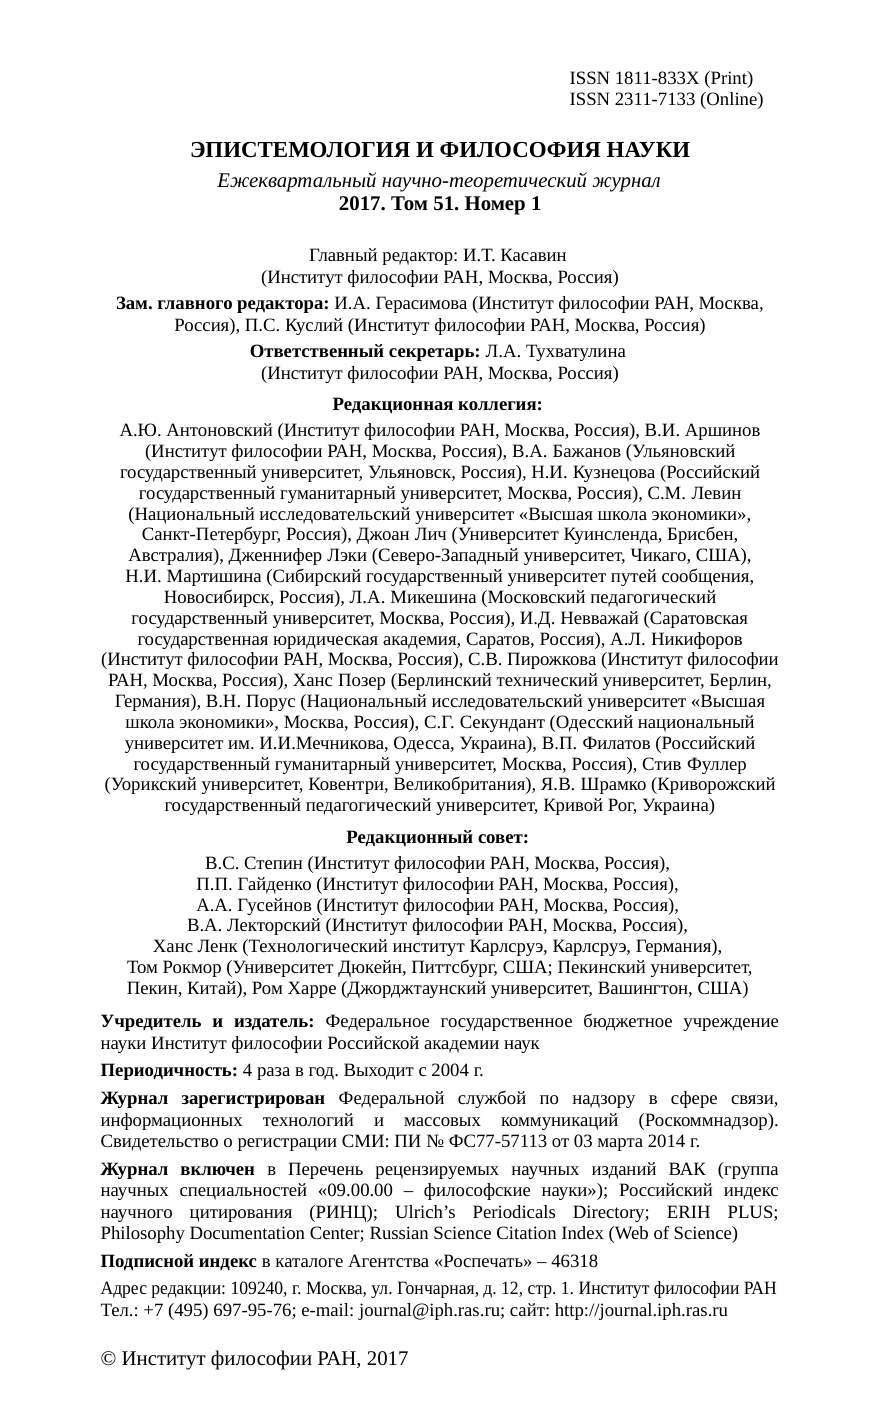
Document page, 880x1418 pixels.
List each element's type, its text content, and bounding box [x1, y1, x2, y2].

text Учредитель и издатель: Федеральное государственное бюджетное учреждение науки Институт философии Российской академии наук [100, 1010, 779, 1053]
text В.С. Степин (Институт философии РАН, Москва, Россия), П.П. Гайденко (Институт философии РАН, Москва, Россия), А.А. Гусейнов (Институт философии РАН, Москва, Россия), В.А. Лекторский (Институт философии РАН, Москва, Россия), Ханс Ленк (Технологический институт Карлсруэ, Карлсруэ, Германия), Том Рокмор (Университет Дюкейн, Питтсбург, США; Пекинский университет, Пекин, Китай), Ром Харре (Джорджтаунский университет, Вашингтон, США) [100, 853, 779, 998]
text Зам. главного редактора: И.А. Герасимова (Институт философии РАН, Москва, Россия), П.С. Куслий (Институт философии РАН, Москва, Россия) [100, 292, 779, 335]
text 2017. Том 51. Номер 1 [100, 194, 779, 215]
text Адрес редакции: 109240, г. Москва, ул. Гончарная, д. 12, стр. 1. Институт философии РАН [100, 1277, 779, 1299]
text Журнал зарегистрирован Федеральной службой по надзору в сфере связи, информационных технологий и массовых коммуникаций (Роскоммнадзор). Свидетельство о регистрации СМИ: ПИ № ФС77-57113 от 03 марта 2014 г. [100, 1087, 779, 1152]
text Ежеквартальный научно-теоретический журнал [100, 163, 779, 194]
text Подписной индекс в каталоге Агентства «Роспечать» – 46318 [100, 1250, 779, 1271]
text Главный редактор: И.Т. Касавин (Институт философии РАН, Москва, Россия) [100, 244, 779, 287]
text Периодичность: 4 раза в год. Выходит с 2004 г. [100, 1059, 779, 1081]
text Редакционный совет: [100, 826, 779, 847]
text Тел.: +7 (495) 697-95-76; e-mail: journal@iph.ras.ru; сайт: http://journal.iph.ras.ru [100, 1299, 779, 1320]
text Редакционная коллегия: [100, 393, 779, 415]
text Журнал включен в Перечень рецензируемых научных изданий ВАК (группа научных специальностей «09.00.00 – философские науки»); Российский индекс научного цитирования (РИНЦ); Ulrich’s Periodicals Directory; ERIH PLUS; Philosophy Documentation Center; Russian Science Citation Index (Web of Science) [100, 1157, 779, 1244]
text ЭПИСТЕМОЛОГИЯ И ФИЛОСОФИЯ НАУКИ [100, 136, 779, 163]
text А.Ю. Антоновский (Институт философии РАН, Москва, Россия), В.И. Аршинов (Институт философии РАН, Москва, Россия), В.А. Бажанов (Ульяновский государственный университет, Ульяновск, Россия), Н.И. Кузнецова (Российский государственный гуманитарный университет, Москва, Россия), С.М. Левин (Национальный исследовательский университет «Высшая школа экономики», Санкт-Петербург, Россия), Джоан Лич (Университет Куинсленда, Брисбен, Австралия), Дженнифер Лэки (Северо-Западный университет, Чикаго, США), Н.И. Мартишина (Сибирский государственный университет путей сообщения, Новосибирск, Россия), Л.А. Микешина (Московский педагогический государственный университет, Москва, Россия), И.Д. Невважай (Саратовская государственная юридическая академия, Саратов, Россия), А.Л. Никифоров (Институт философии РАН, Москва, Россия), С.В. Пирожкова (Институт философии РАН, Москва, Россия), Ханс Позер (Берлинский технический университет, Берлин, Германия), В.Н. Порус (Национальный исследовательский университет «Высшая школа экономики», Москва, Россия), С.Г. Секундант (Одесский национальный университет им. И.И.Мечникова, Одесса, Украина), В.П. Филатов (Российский государственный гуманитарный университет, Москва, Россия), Стив Фуллер (Уорикский университет, Ковентри, Великобритания), Я.В. Шрамко (Криворожский государственный педагогический университет, Кривой Рог, Украина) [100, 420, 779, 816]
text Ответственный секретарь: Л.А. Тухватулина (Институт философии РАН, Москва, Россия) [100, 340, 779, 383]
